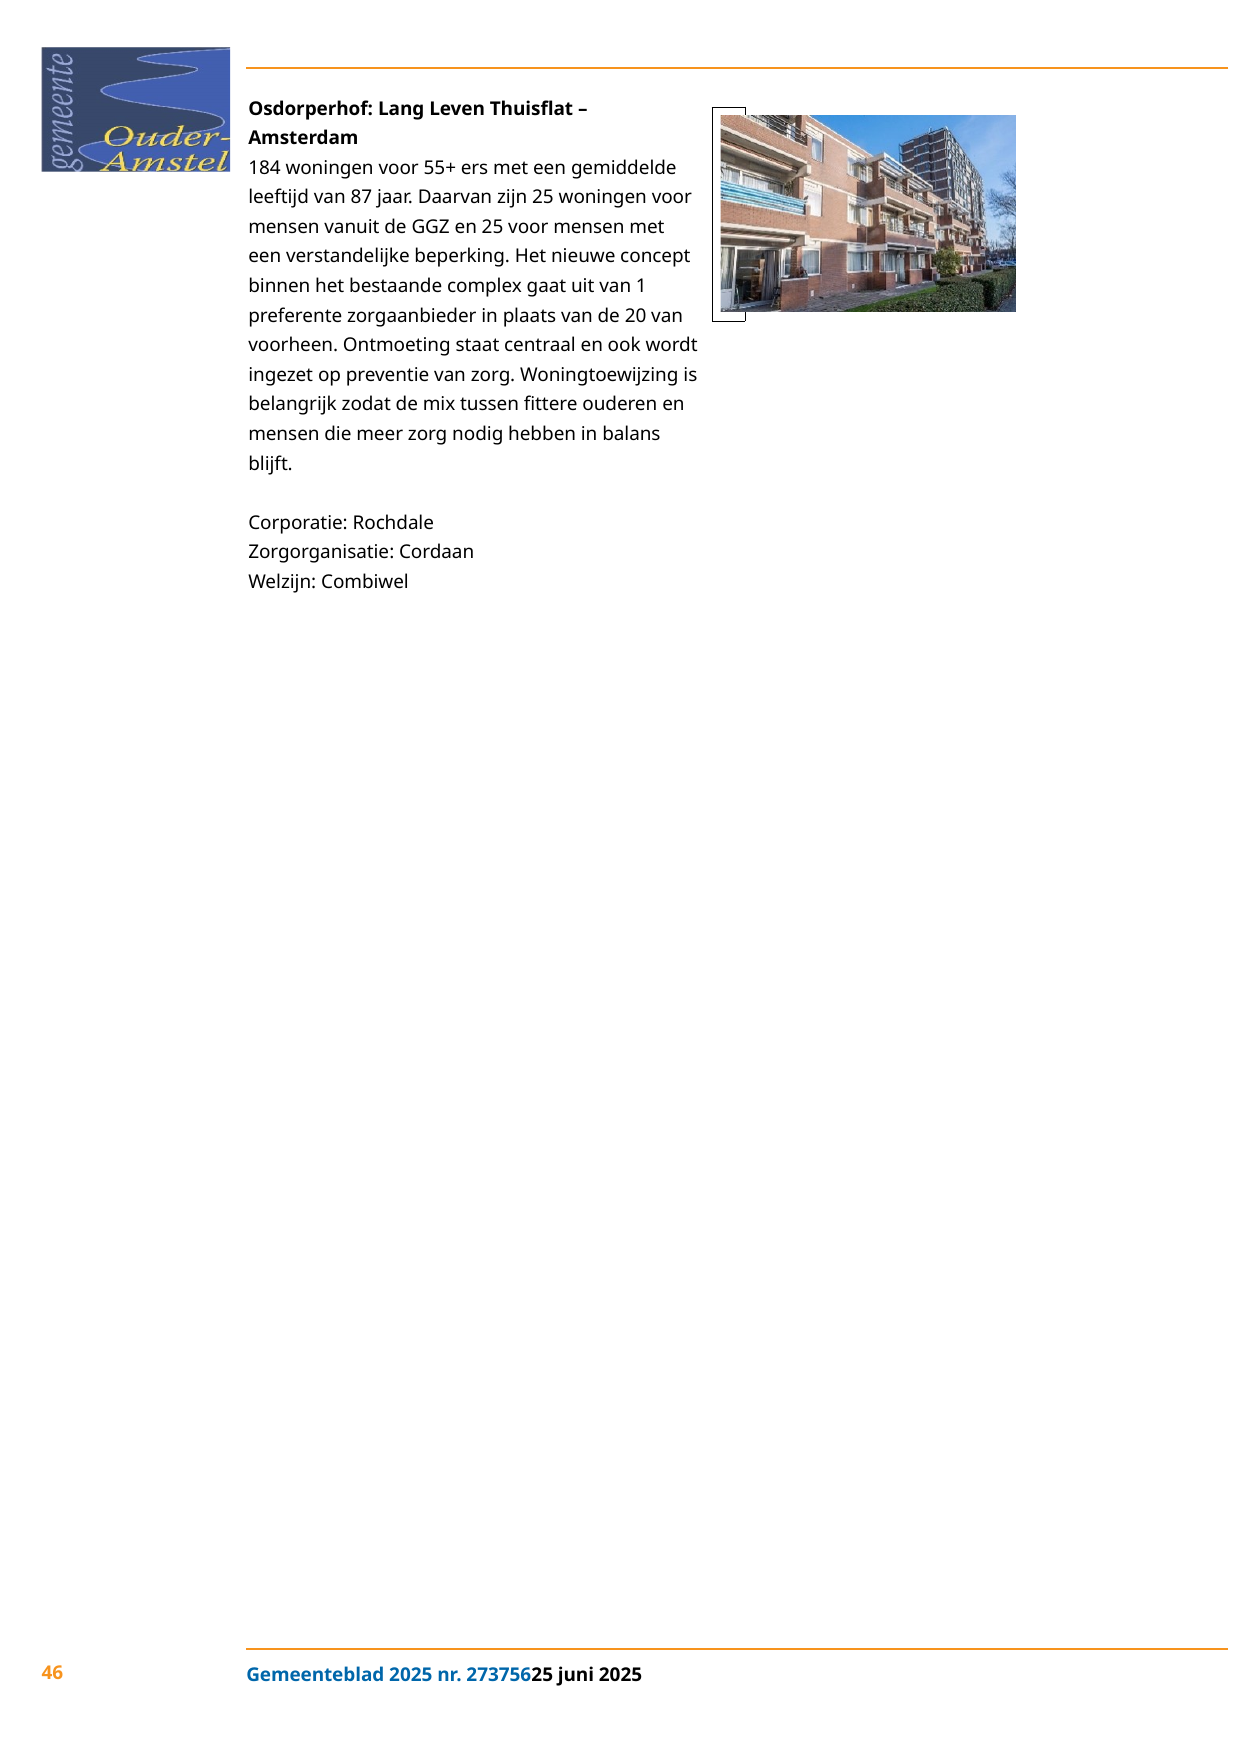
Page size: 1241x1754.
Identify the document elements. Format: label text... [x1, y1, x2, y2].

picture [720, 115, 1016, 312]
table_cell [700, 95, 1152, 594]
picture [41, 47, 231, 172]
table_cell Osdorperhof: Lang Leven Thuisflat – Amsterdam 184 woningen voor 55+ ers met een gemiddelde leeftijd van 87 jaar. Daarvan zijn 25 woningen voor mensen vanuit de GGZ en 25 voor mensen met een verstandelijke beperking. Het nieuwe concept binnen het bestaande complex gaat uit van 1 preferente zorgaanbieder in plaats van de 20 van voorheen. Ontmoeting staat centraal en ook wordt ingezet op preventie van zorg. Woningtoewijzing is belangrijk zodat de mix tussen fittere ouderen en mensen die meer zorg nodig hebben in balans blijft. Corporatie: Rochdale Zorgorganisatie: Cordaan Welzijn: Combiwel [248, 95, 700, 594]
